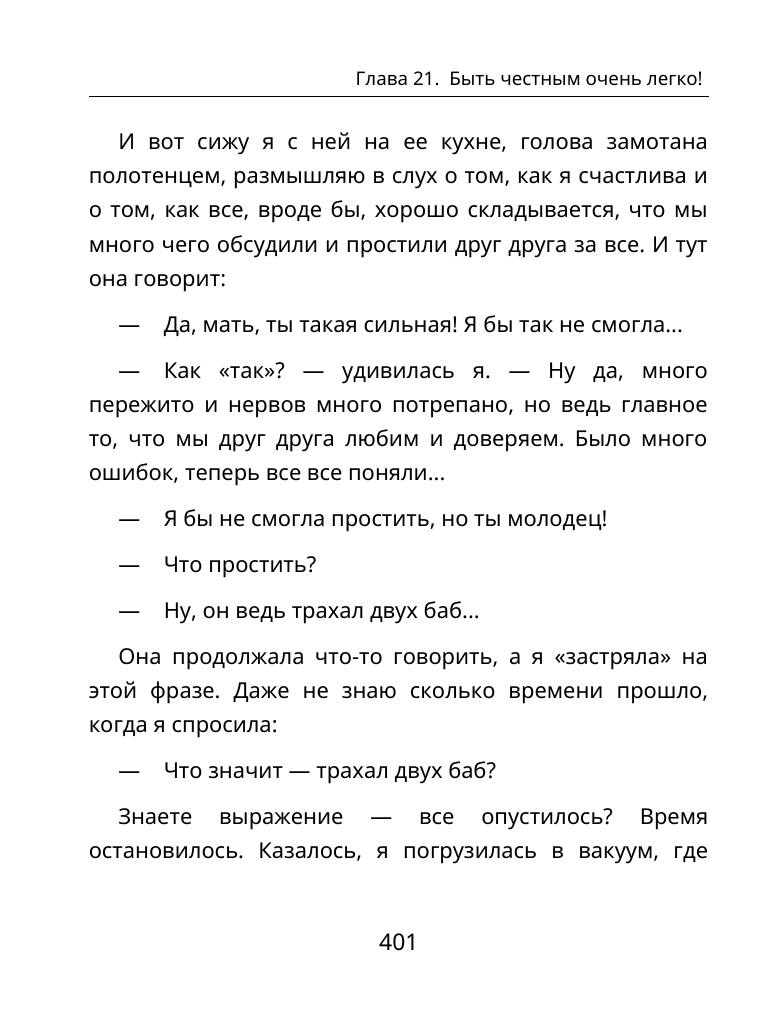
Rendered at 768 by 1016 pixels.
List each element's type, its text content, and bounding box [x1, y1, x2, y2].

list Да, мать, ты такая сильная! Я бы так не смогла... [88, 309, 709, 338]
list Как «так»? — удивилась я. — Ну да, много пережито и нервов много потрепано, но ведь главное то, что мы друг друга любим и доверяем. Было много ошибок, теперь все все поняли... [88, 354, 709, 487]
list Я бы не смогла простить, но ты молодец! [88, 503, 709, 533]
list Ну, он ведь трахал двух баб... [88, 595, 709, 625]
text И вот сижу я с ней на ее кухне, голова замотана полотенцем, размышляю в слух о том, как я счастлива и о том, как все, вроде бы, хорошо складывается, что мы много чего обсудили и простили друг друга за все. И тут она говорит: [88, 126, 709, 292]
text Знаете выражение — все опустилось? Время остановилось. Казалось, я погрузилась в вакуум, где [88, 801, 709, 865]
list Что значит — трахал двух баб? [88, 755, 709, 785]
list Что простить? [88, 549, 709, 579]
text Она продолжала что-то говорить, а я «застряла» на этой фразе. Даже не знаю сколько времени прошло, когда я спросила: [88, 641, 709, 739]
